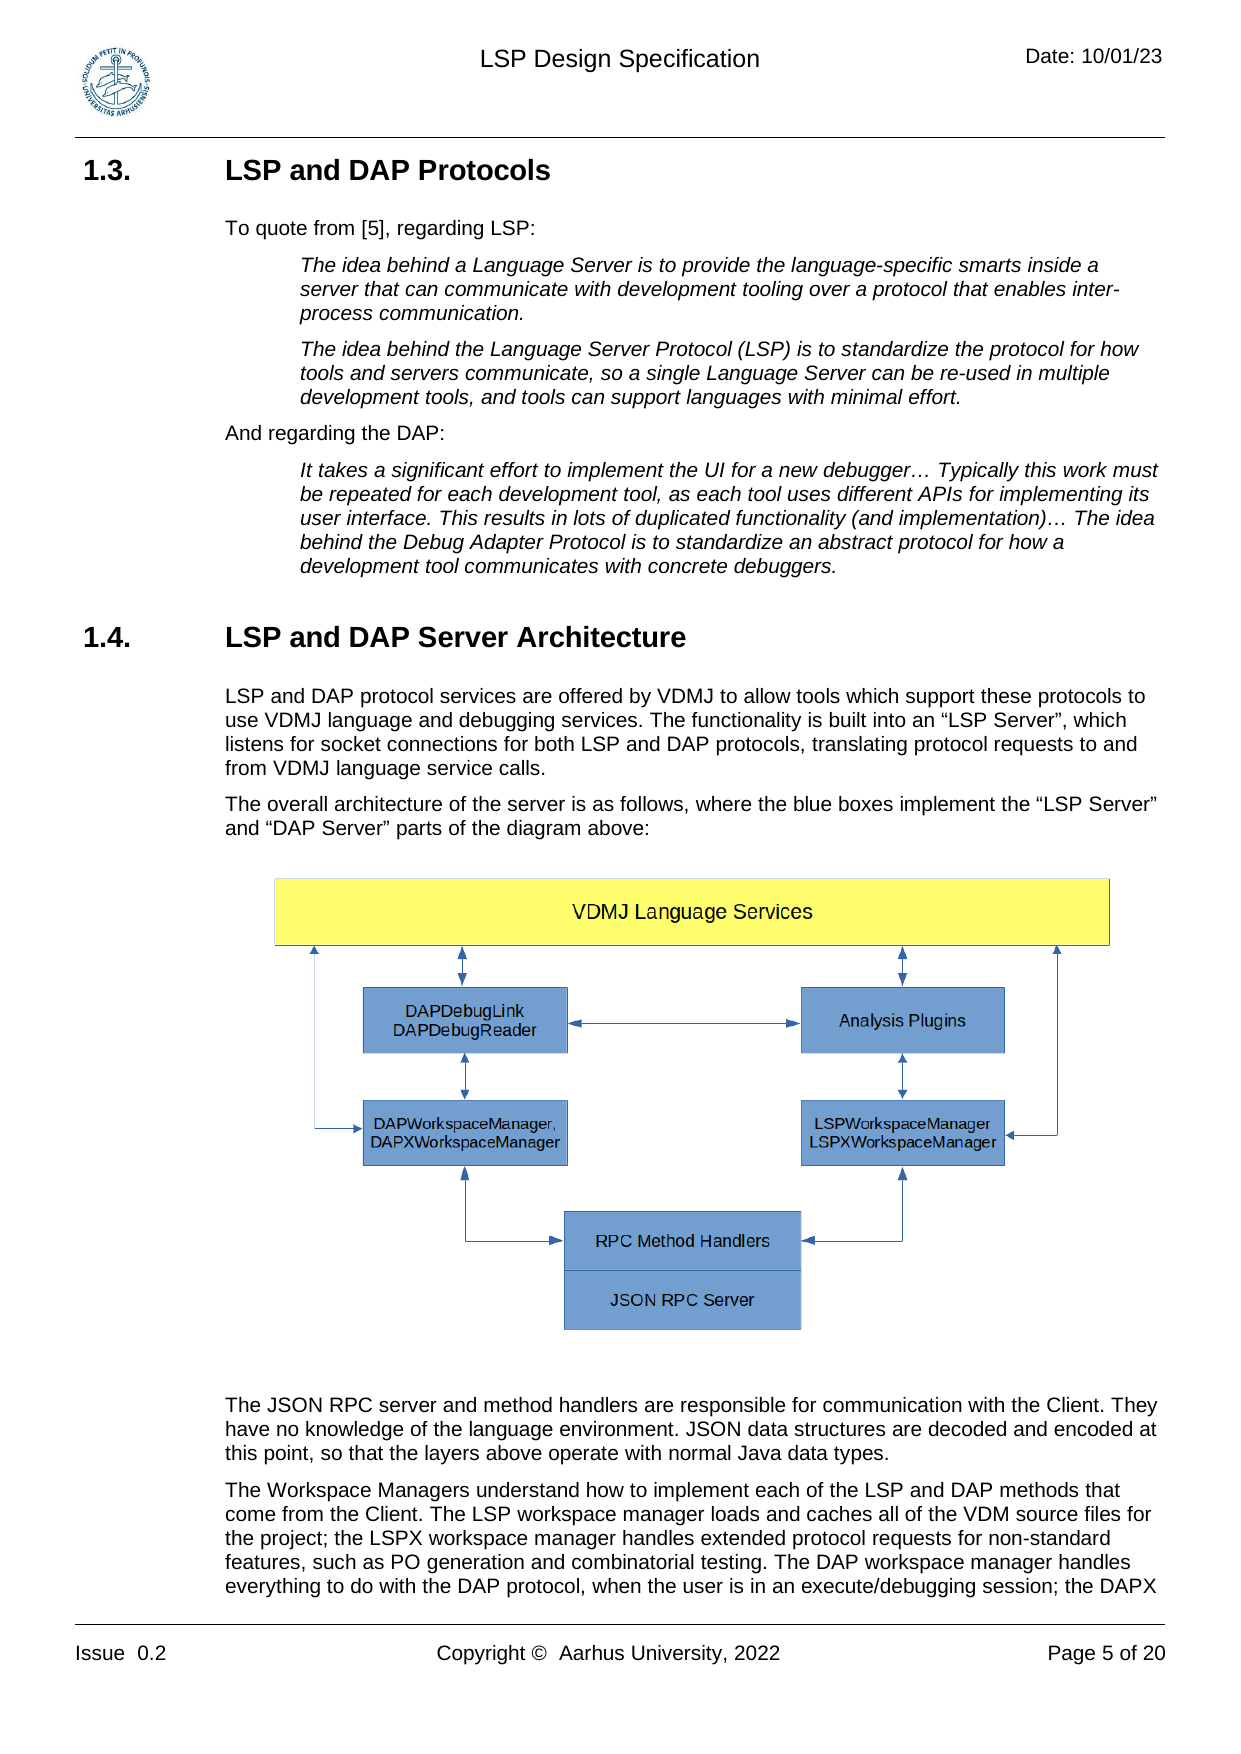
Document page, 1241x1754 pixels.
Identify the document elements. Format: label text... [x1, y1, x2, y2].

text And regarding the DAP: [225, 422, 1165, 446]
text LSP and DAP protocol services are offered by VDMJ to allow tools which support these protocols to use VDMJ language and debugging services. The functionality is built into an “LSP Server”, which listens for socket connections for both LSP and DAP protocols, translating protocol requests to and from VDMJ language service calls. [225, 684, 1165, 780]
picture [235, 852, 1155, 1370]
text The idea behind the Language Server Protocol (LSP) is to standardize the protocol for how tools and servers communicate, so a single Language Server can be re-used in multiple development tools, and tools can support languages with minimal effort. [300, 337, 1165, 409]
text It takes a significant effort to implement the UI for a new debugger… Typically this work must be repeated for each development tool, as each tool uses different APIs for implementing its user interface. This results in lots of duplicated functionality (and implementation)… The idea behind the Debug Adapter Protocol is to standardize an abstract protocol for how a development tool communicates with concrete debuggers. [300, 458, 1165, 578]
text To quote from [5], regarding LSP: [225, 216, 1165, 240]
subtitle LSP and DAP Protocols [75, 153, 1165, 186]
text The idea behind a Language Server is to provide the language-specific smarts inside a server that can communicate with development tooling over a protocol that enables inter-process communication. [300, 253, 1165, 325]
text The overall architecture of the server is as follows, where the blue boxes implement the “LSP Server” and “DAP Server” parts of the diagram above: [225, 792, 1165, 840]
subtitle LSP and DAP Server Architecture [75, 620, 1165, 654]
text The JSON RPC server and method handlers are responsible for communication with the Client. They have no knowledge of the language environment. JSON data structures are decoded and encoded at this point, so that the layers above operate with normal Java data types. [225, 1370, 1165, 1466]
text The Workspace Managers understand how to implement each of the LSP and DAP methods that come from the Client. The LSP workspace manager loads and caches all of the VDM source files for the project; the LSPX workspace manager handles extended protocol requests for non-standard features, such as PO generation and combinatorial testing. The DAP workspace manager handles everything to do with the DAP protocol, when the user is in an execute/debugging session; the DAPX [225, 1478, 1165, 1598]
picture [78, 44, 153, 120]
